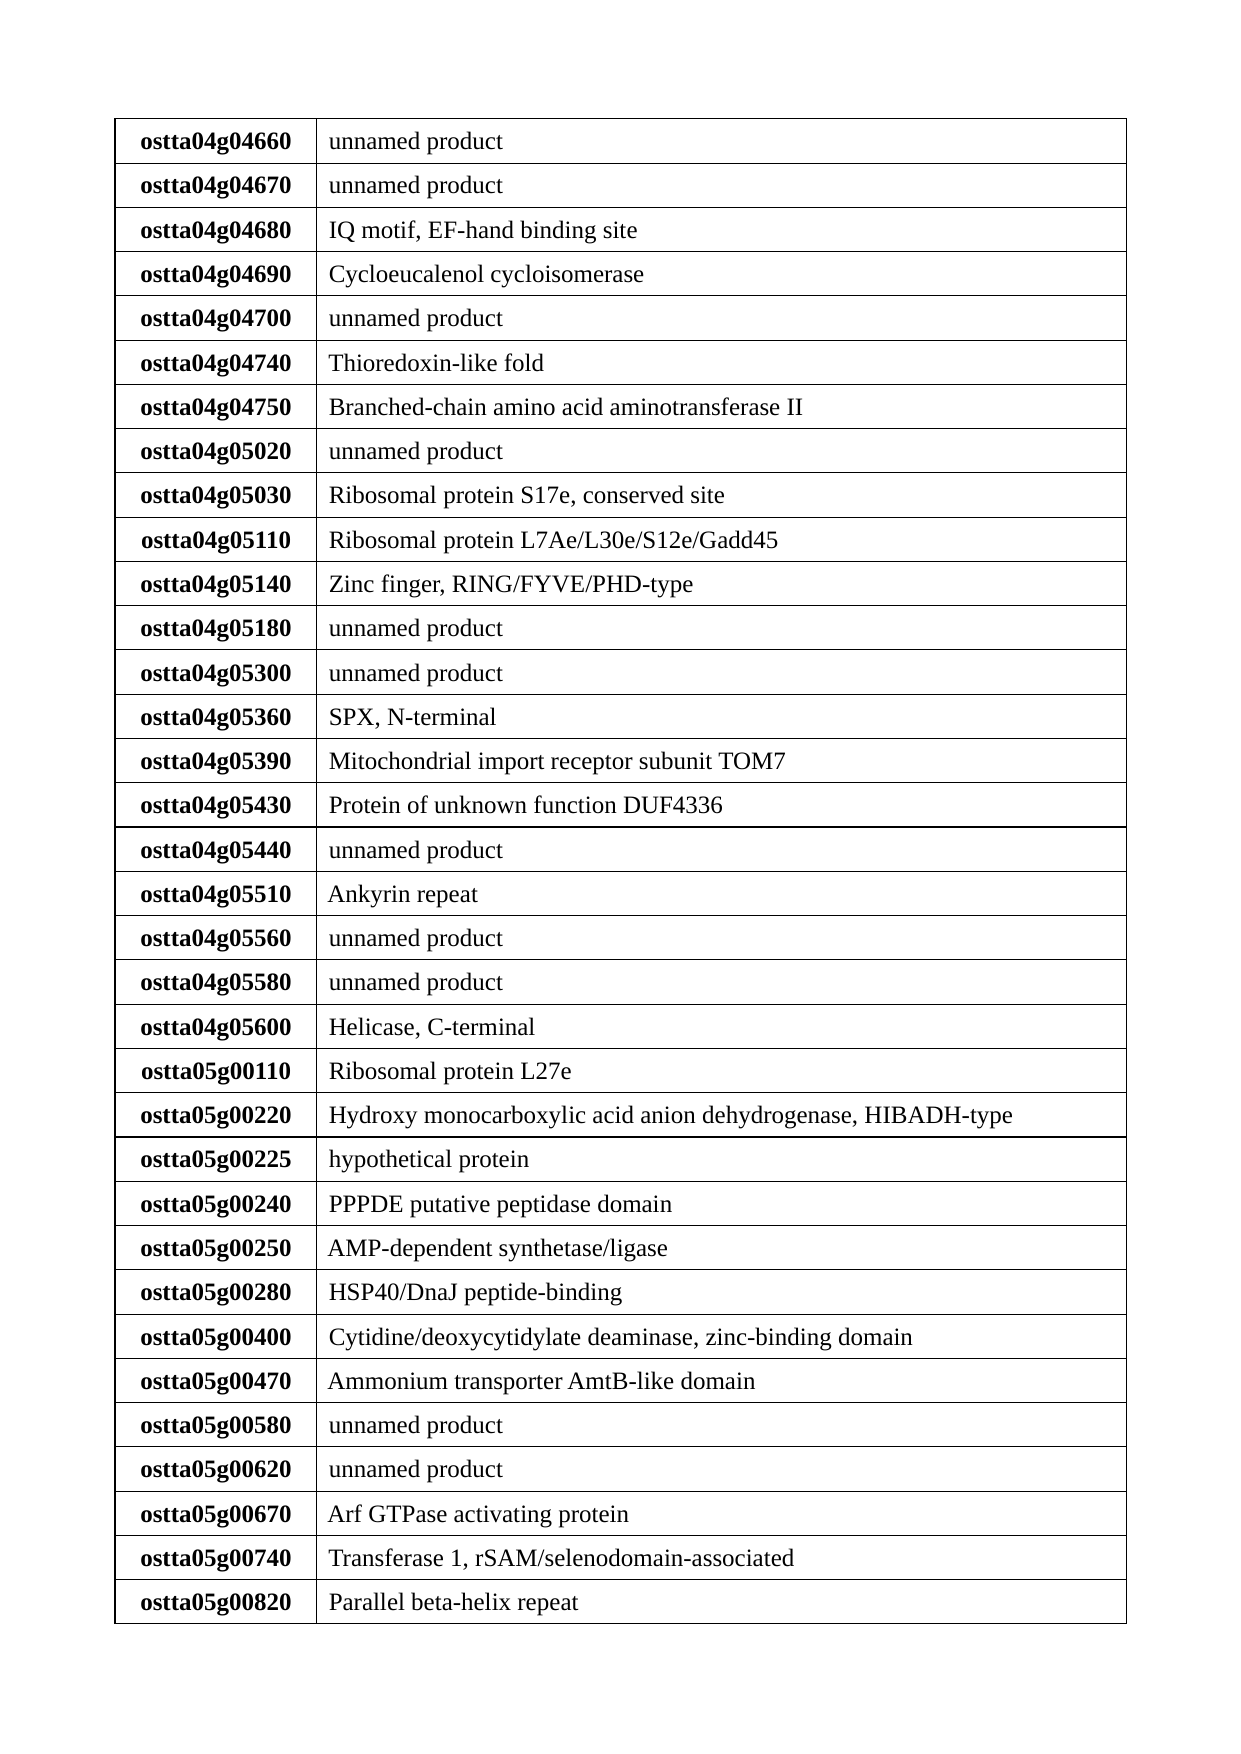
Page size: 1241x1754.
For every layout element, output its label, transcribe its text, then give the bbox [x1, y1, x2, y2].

table_cell unnamed product [317, 916, 1126, 959]
table_cell [1127, 517, 1240, 561]
table_cell ostta04g05180 [116, 606, 316, 649]
table_cell Thioredoxin-like fold [317, 341, 1126, 384]
table_cell ostta04g04670 [116, 164, 316, 207]
table_cell unnamed product [317, 1403, 1126, 1446]
table_cell Zinc finger, RING/FYVE/PHD-type [317, 562, 1126, 605]
table_cell [1127, 1048, 1240, 1092]
table_cell ostta04g04750 [116, 385, 316, 428]
table_cell ostta04g05600 [116, 1005, 316, 1048]
table_cell Arf GTPase activating protein [317, 1492, 1126, 1535]
table_cell ostta04g05390 [116, 739, 316, 782]
table_cell Ankyrin repeat [317, 872, 1126, 915]
table_cell Cycloeucalenol cycloisomerase [317, 252, 1126, 295]
table_cell [1127, 207, 1240, 251]
table_cell ostta04g05580 [116, 960, 316, 1003]
table_cell [1127, 738, 1240, 782]
table_cell ostta04g05360 [116, 695, 316, 738]
table_cell SPX, N-terminal [317, 695, 1126, 738]
table_cell unnamed product [317, 960, 1126, 1003]
table_cell HSP40/DnaJ peptide-binding [317, 1270, 1126, 1313]
table_cell unnamed product [317, 296, 1126, 339]
table_cell [1127, 959, 1240, 1003]
table_cell Parallel beta-helix repeat [317, 1580, 1126, 1623]
table_cell [1127, 694, 1240, 738]
table_cell [1127, 1181, 1240, 1225]
table_cell [1127, 1092, 1240, 1136]
table_cell ostta04g05020 [116, 429, 316, 472]
table_cell [1127, 1314, 1240, 1358]
table_cell unnamed product [317, 164, 1126, 207]
table_cell hypothetical protein [317, 1138, 1126, 1181]
table_cell [1127, 1358, 1240, 1402]
table_cell [1127, 251, 1240, 295]
table_cell [1127, 605, 1240, 649]
table_cell [1127, 1579, 1240, 1623]
table_cell [1127, 1535, 1240, 1579]
table_cell [1127, 915, 1240, 959]
table_cell ostta05g00470 [116, 1359, 316, 1402]
table_cell ostta05g00820 [116, 1580, 316, 1623]
table_cell ostta05g00225 [116, 1138, 316, 1181]
table_cell Branched-chain amino acid aminotransferase II [317, 385, 1126, 428]
table_cell Cytidine/deoxycytidylate deaminase, zinc-binding domain [317, 1315, 1126, 1358]
table_cell unnamed product [317, 828, 1126, 871]
table_cell Ribosomal protein S17e, conserved site [317, 473, 1126, 517]
table_cell ostta04g05030 [116, 473, 316, 517]
table_cell Ribosomal protein L7Ae/L30e/S12e/Gadd45 [317, 518, 1126, 561]
table_cell IQ motif, EF-hand binding site [317, 208, 1126, 251]
table_cell Transferase 1, rSAM/selenodomain-associated [317, 1536, 1126, 1579]
table_cell unnamed product [317, 606, 1126, 649]
table_cell [1127, 1004, 1240, 1048]
table_cell ostta04g04690 [116, 252, 316, 295]
table_cell ostta04g05560 [116, 916, 316, 959]
table_cell [1127, 1269, 1240, 1313]
table_cell Ammonium transporter AmtB-like domain [317, 1359, 1126, 1402]
table_cell ostta04g05510 [116, 872, 316, 915]
table_cell [1127, 1402, 1240, 1446]
table_cell Mitochondrial import receptor subunit TOM7 [317, 739, 1126, 782]
table_cell [1127, 871, 1240, 915]
table_cell ostta05g00620 [116, 1447, 316, 1491]
table_cell ostta05g00280 [116, 1270, 316, 1313]
table_cell Helicase, C-terminal [317, 1005, 1126, 1048]
table_cell ostta05g00670 [116, 1492, 316, 1535]
table_cell [1127, 428, 1240, 472]
table_cell unnamed product [317, 429, 1126, 472]
table_cell [1127, 561, 1240, 605]
table_cell ostta04g05140 [116, 562, 316, 605]
table_cell Protein of unknown function DUF4336 [317, 783, 1126, 826]
table_cell [1127, 340, 1240, 384]
table_cell ostta04g04700 [116, 296, 316, 339]
table_cell [1127, 163, 1240, 207]
table_cell ostta05g00110 [116, 1049, 316, 1092]
table_cell unnamed product [317, 119, 1126, 162]
table_cell ostta04g05430 [116, 783, 316, 826]
table_cell ostta05g00250 [116, 1226, 316, 1269]
table_cell [1127, 1491, 1240, 1535]
table_cell [1127, 472, 1240, 517]
table_cell unnamed product [317, 650, 1126, 694]
table_cell AMP-dependent synthetase/ligase [317, 1226, 1126, 1269]
table_cell Ribosomal protein L27e [317, 1049, 1126, 1092]
table_cell ostta04g05110 [116, 518, 316, 561]
table_cell [1127, 384, 1240, 428]
table_cell [1127, 1136, 1240, 1181]
table_cell ostta04g05300 [116, 650, 316, 694]
table_cell ostta04g04740 [116, 341, 316, 384]
table_cell Hydroxy monocarboxylic acid anion dehydrogenase, HIBADH-type [317, 1093, 1126, 1136]
table_cell ostta04g04680 [116, 208, 316, 251]
table_cell [1127, 826, 1240, 871]
table_cell ostta05g00740 [116, 1536, 316, 1579]
table_cell unnamed product [317, 1447, 1126, 1491]
table_cell [1127, 295, 1240, 339]
table_cell PPPDE putative peptidase domain [317, 1182, 1126, 1225]
table_cell ostta05g00580 [116, 1403, 316, 1446]
table_cell ostta05g00240 [116, 1182, 316, 1225]
table_cell [1127, 1225, 1240, 1269]
table_cell ostta05g00400 [116, 1315, 316, 1358]
table_cell ostta05g00220 [116, 1093, 316, 1136]
table_cell [1127, 782, 1240, 826]
table_cell [1127, 649, 1240, 694]
table_cell [1127, 1446, 1240, 1491]
table_cell ostta04g04660 [116, 119, 316, 162]
table_cell [1127, 118, 1240, 162]
table_cell ostta04g05440 [116, 828, 316, 871]
